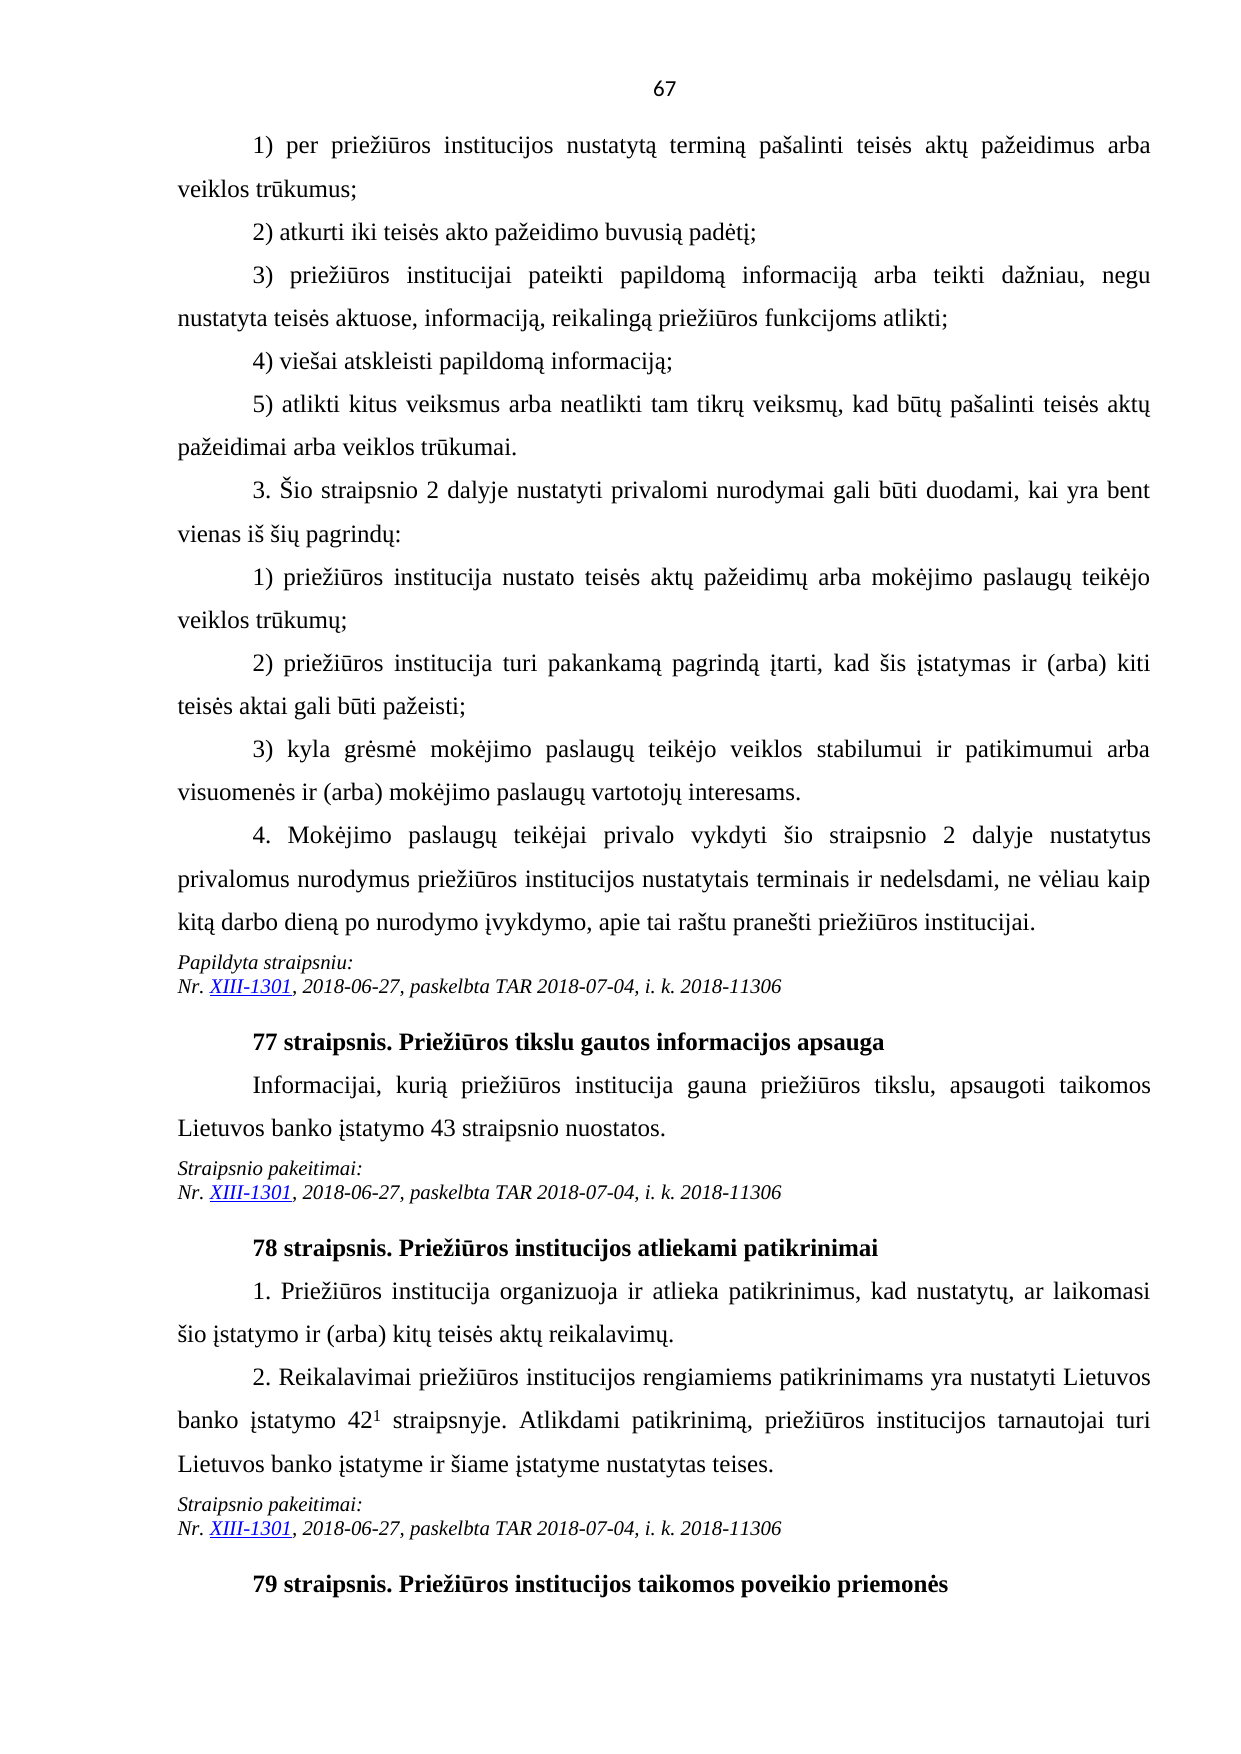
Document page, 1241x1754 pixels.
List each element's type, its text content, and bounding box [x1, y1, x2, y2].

text Straipsnio pakeitimai: [177, 1492, 1152, 1516]
text 2) priežiūros institucija turi pakankamą pagrindą įtarti, kad šis įstatymas ir (arba) kiti teisės aktai gali būti pažeisti; [177, 648, 1152, 720]
text Informacijai, kurią priežiūros institucija gauna priežiūros tikslu, apsaugoti taikomos Lietuvos banko įstatymo 43 straipsnio nuostatos. [177, 1070, 1152, 1142]
text 3. Šio straipsnio 2 dalyje nustatyti privalomi nurodymai gali būti duodami, kai yra bent vienas iš šių pagrindų: [177, 476, 1152, 547]
text 3) priežiūros institucijai pateikti papildomą informaciją arba teikti dažniau, negu nustatyta teisės aktuose, informaciją, reikalingą priežiūros funkcijoms atlikti; [177, 260, 1152, 332]
text Nr. XIII-1301, 2018-06-27, paskelbta TAR 2018-07-04, i. k. 2018-11306 [177, 1516, 1152, 1540]
text Nr. XIII-1301, 2018-06-27, paskelbta TAR 2018-07-04, i. k. 2018-11306 [177, 974, 1152, 998]
text 77 straipsnis. Priežiūros tikslu gautos informacijos apsauga [177, 1027, 1152, 1056]
text 1) per priežiūros institucijos nustatytą terminą pašalinti teisės aktų pažeidimus arba veiklos trūkumus; [177, 131, 1152, 202]
text 79 straipsnis. Priežiūros institucijos taikomos poveikio priemonės [177, 1569, 1152, 1597]
text 2) atkurti iki teisės akto pažeidimo buvusią padėtį; [177, 217, 1152, 246]
text 1. Priežiūros institucija organizuoja ir atlieka patikrinimus, kad nustatytų, ar laikomasi šio įstatymo ir (arba) kitų teisės aktų reikalavimų. [177, 1276, 1152, 1348]
text 4) viešai atskleisti papildomą informaciją; [177, 346, 1152, 375]
text Papildyta straipsniu: [177, 950, 1152, 974]
text 3) kyla grėsmė mokėjimo paslaugų teikėjo veiklos stabilumui ir patikimumui arba visuomenės ir (arba) mokėjimo paslaugų vartotojų interesams. [177, 734, 1152, 806]
text 2. Reikalavimai priežiūros institucijos rengiamiems patikrinimams yra nustatyti Lietuvos banko įstatymo 421 straipsnyje. Atlikdami patikrinimą, priežiūros institucijos tarnautojai turi Lietuvos banko įstatyme ir šiame įstatyme nustatytas teises. [177, 1362, 1152, 1477]
text 78 straipsnis. Priežiūros institucijos atliekami patikrinimai [177, 1233, 1152, 1262]
text Nr. XIII-1301, 2018-06-27, paskelbta TAR 2018-07-04, i. k. 2018-11306 [177, 1180, 1152, 1204]
text 5) atlikti kitus veiksmus arba neatlikti tam tikrų veiksmų, kad būtų pašalinti teisės aktų pažeidimai arba veiklos trūkumai. [177, 389, 1152, 461]
text 4. Mokėjimo paslaugų teikėjai privalo vykdyti šio straipsnio 2 dalyje nustatytus privalomus nurodymus priežiūros institucijos nustatytais terminais ir nedelsdami, ne vėliau kaip kitą darbo dieną po nurodymo įvykdymo, apie tai raštu pranešti priežiūros institucijai. [177, 821, 1152, 936]
text 1) priežiūros institucija nustato teisės aktų pažeidimų arba mokėjimo paslaugų teikėjo veiklos trūkumų; [177, 562, 1152, 634]
text Straipsnio pakeitimai: [177, 1156, 1152, 1180]
